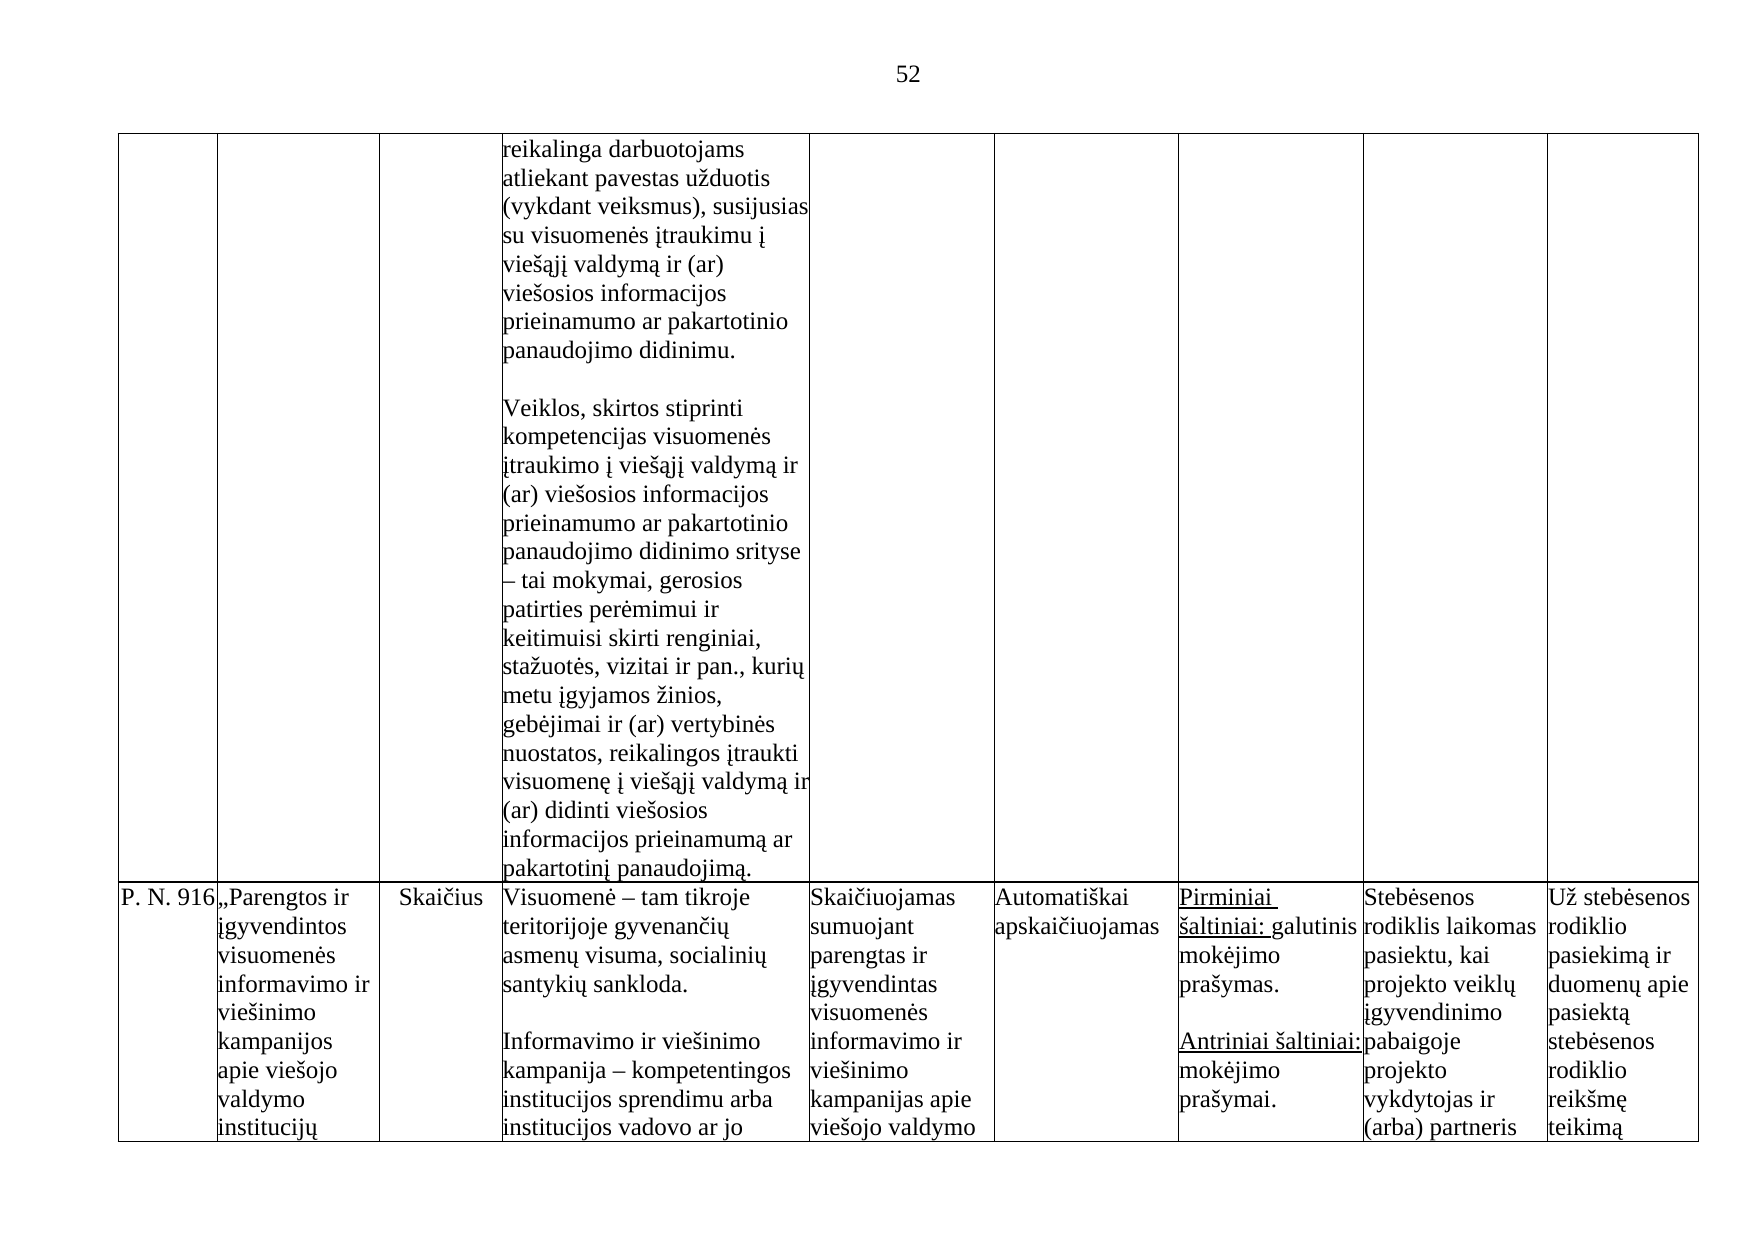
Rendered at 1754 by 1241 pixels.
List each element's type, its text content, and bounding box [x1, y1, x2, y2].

table_cell Visuomenė – tam tikroje teritorijoje gyvenančių asmenų visuma, socialinių santykių sankloda. Informavimo ir viešinimo kampanija – kompetentingos institucijos sprendimu arba institucijos vadovo ar jo [503, 883, 809, 1141]
table_cell Pirminiai šaltiniai: galutinis mokėjimo prašymas. Antriniai šaltiniai: mokėjimo prašymai. [1179, 883, 1363, 1141]
table_cell [380, 134, 502, 881]
table_cell [1179, 134, 1363, 881]
table_cell [1364, 134, 1547, 881]
table_cell [218, 134, 379, 881]
table_cell reikalinga darbuotojams atliekant pavestas užduotis (vykdant veiksmus), susijusias su visuomenės įtraukimu į viešąjį valdymą ir (ar) viešosios informacijos prieinamumo ar pakartotinio panaudojimo didinimu. Veiklos, skirtos stiprinti kompetencijas visuomenės įtraukimo į viešąjį valdymą ir (ar) viešosios informacijos prieinamumo ar pakartotinio panaudojimo didinimo srityse – tai mokymai, gerosios patirties perėmimui ir keitimuisi skirti renginiai, stažuotės, vizitai ir pan., kurių metu įgyjamos žinios, gebėjimai ir (ar) vertybinės nuostatos, reikalingos įtraukti visuomenę į viešąjį valdymą ir (ar) didinti viešosios informacijos prieinamumą ar pakartotinį panaudojimą. [503, 134, 809, 881]
table_cell Skaičius [380, 883, 502, 1141]
table_cell [995, 134, 1178, 881]
table_cell P. N. 916 [119, 883, 217, 1141]
table_cell Skaičiuojamas sumuojant parengtas ir įgyvendintas visuomenės informavimo ir viešinimo kampanijas apie viešojo valdymo [810, 883, 994, 1141]
table_cell Automatiškai apskaičiuojamas [995, 883, 1178, 1141]
table_cell [810, 134, 994, 881]
table_cell [119, 134, 217, 881]
table_cell „Parengtos ir įgyvendintos visuomenės informavimo ir viešinimo kampanijos apie viešojo valdymo institucijų [218, 883, 379, 1141]
table_cell Už stebėsenos rodiklio pasiekimą ir duomenų apie pasiektą stebėsenos rodiklio reikšmę teikimą [1548, 883, 1698, 1141]
table_cell Stebėsenos rodiklis laikomas pasiektu, kai projekto veiklų įgyvendinimo pabaigoje projekto vykdytojas ir (arba) partneris [1364, 883, 1547, 1141]
table_cell [1548, 134, 1698, 881]
